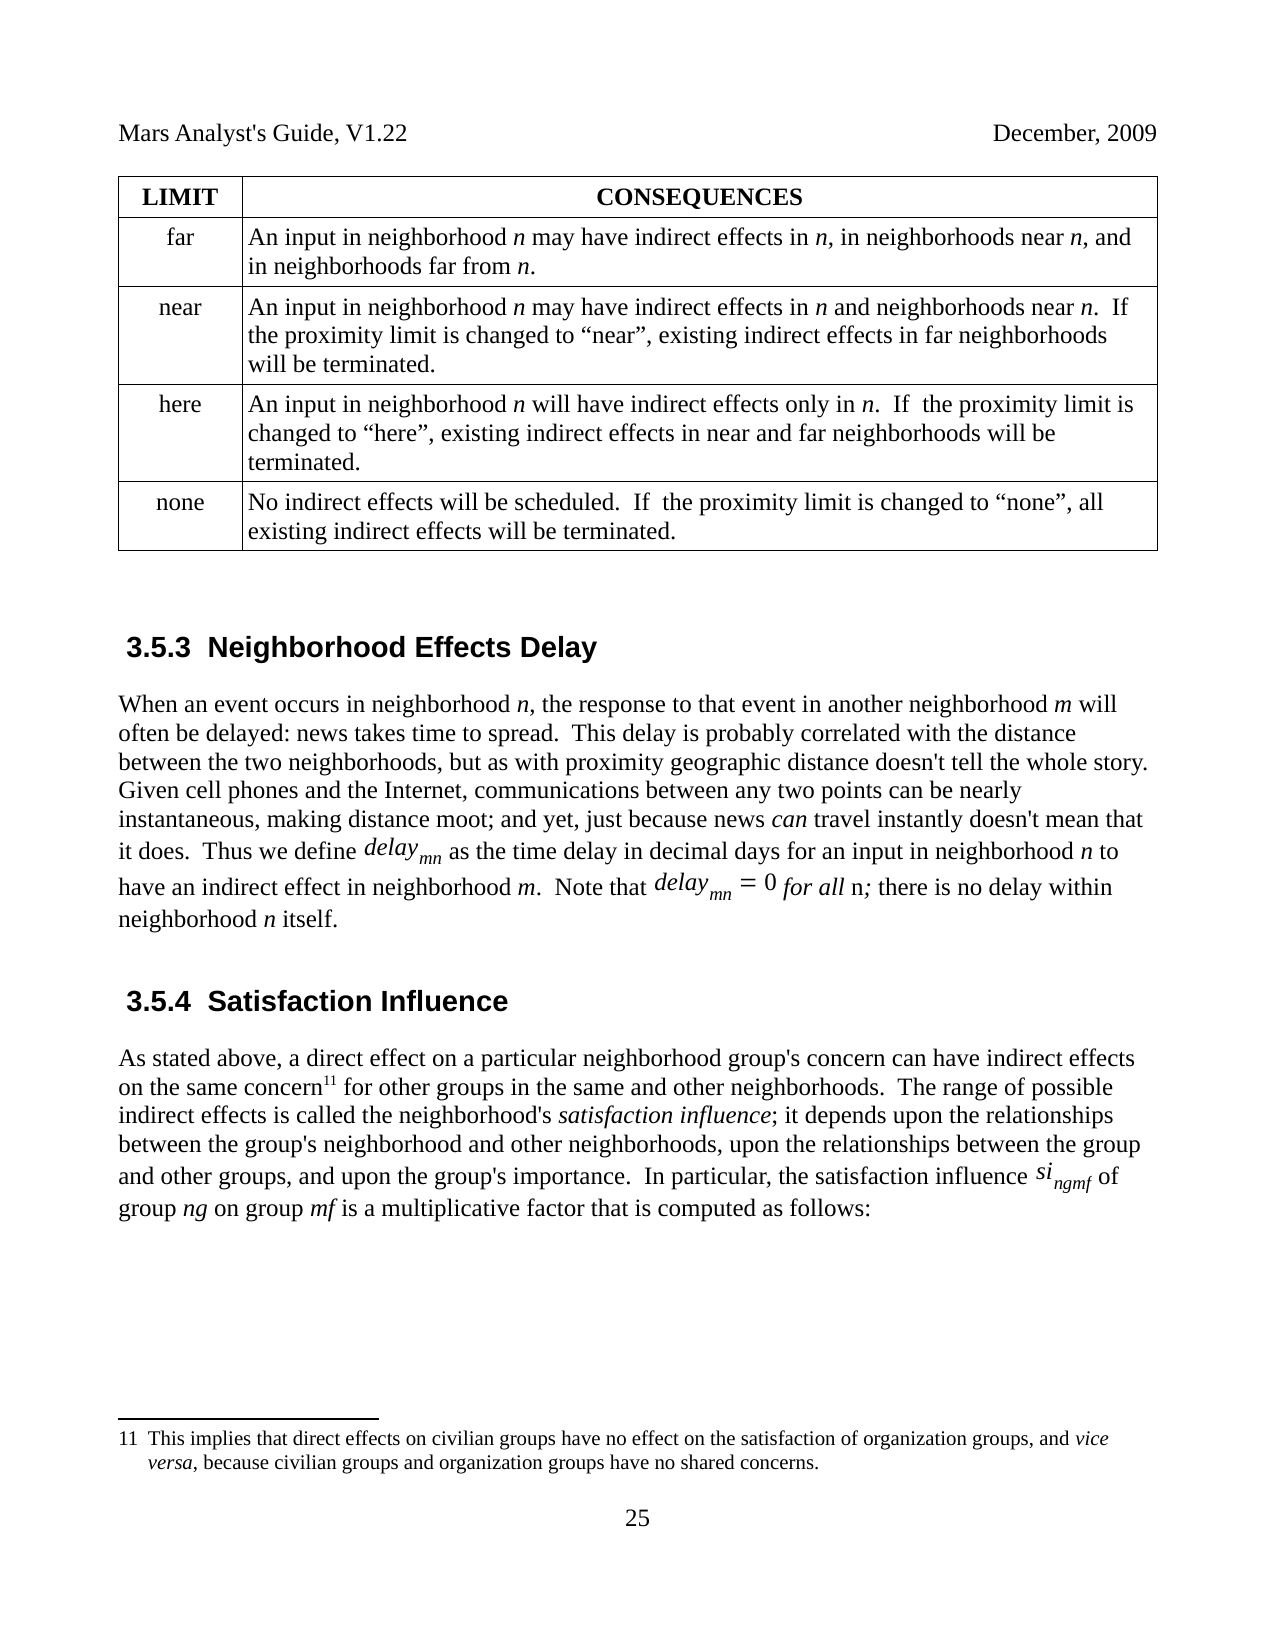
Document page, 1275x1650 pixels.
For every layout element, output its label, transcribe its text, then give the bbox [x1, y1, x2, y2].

text This implies that direct effects on civilian groups have no effect on the satisfaction of organization groups, and vice versa, because civilian groups and organization groups have no shared concerns. [118, 1426, 1157, 1474]
table_cell No indirect effects will be scheduled. If the proximity limit is changed to “none”, all existing indirect effects will be terminated. [243, 482, 1157, 550]
table_header CONSEQUENCES [243, 177, 1157, 217]
table_cell An input in neighborhood n may have indirect effects in n and neighborhoods near n. If the proximity limit is changed to “near”, existing indirect effects in far neighborhoods will be terminated. [243, 287, 1157, 383]
table_cell near [119, 287, 242, 383]
subtitle Neighborhood Effects Delay [118, 630, 1157, 664]
table_cell none [119, 482, 242, 550]
table_cell An input in neighborhood n will have indirect effects only in n. If the proximity limit is changed to “here”, existing indirect effects in near and far neighborhoods will be terminated. [243, 385, 1157, 481]
table_header LIMIT [119, 177, 242, 217]
text When an event occurs in neighborhood n, the response to that event in another neighborhood m will often be delayed: news takes time to spread. This delay is probably correlated with the distance between the two neighborhoods, but as with proximity geographic distance doesn't tell the whole story. Given cell phones and the Internet, communications between any two points can be nearly instantaneous, making distance moot; and yet, just because news can travel instantly doesn't mean that it does. Thus we define as the time delay in decimal days for an input in neighborhood n to have an indirect effect in neighborhood m. Note that for all n; there is no delay within neighborhood n itself. [118, 689, 1157, 933]
table_cell An input in neighborhood n may have indirect effects in n, in neighborhoods near n, and in neighborhoods far from n. [243, 218, 1157, 286]
table_cell far [119, 218, 242, 286]
subtitle Satisfaction Influence [118, 984, 1157, 1017]
text As stated above, a direct effect on a particular neighborhood group's concern can have indirect effects on the same concern for other groups in the same and other neighborhoods. The range of possible indirect effects is called the neighborhood's satisfaction influence; it depends upon the relationships between the group's neighborhood and other neighborhoods, upon the relationships between the group and other groups, and upon the group's importance. In particular, the satisfaction influence of group ng on group mf is a multiplicative factor that is computed as follows: [118, 1043, 1157, 1222]
table_cell here [119, 385, 242, 481]
